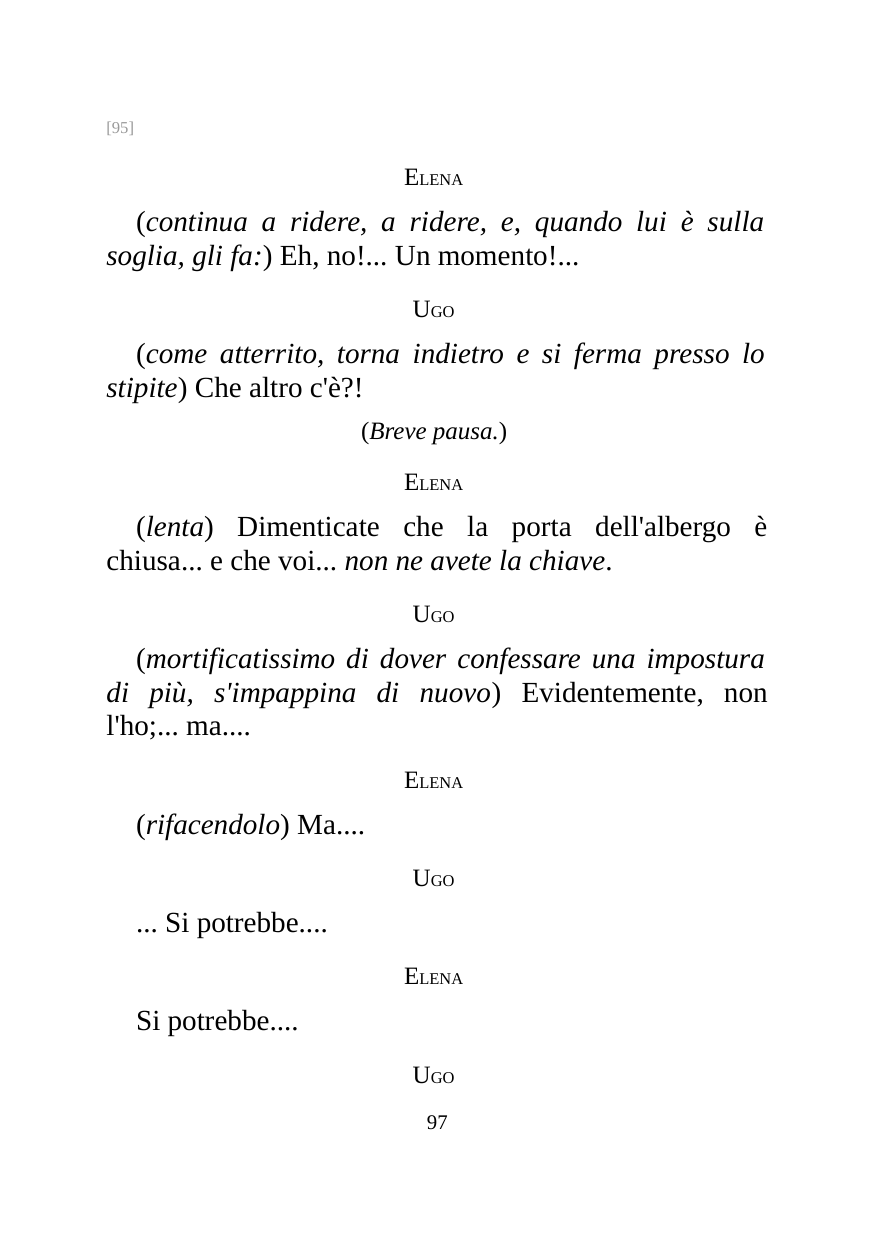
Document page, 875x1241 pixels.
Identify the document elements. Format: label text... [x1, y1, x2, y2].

text Ugo [106, 595, 768, 629]
text (lenta) Dimenticate che la porta dell'albergo è chiusa... e che voi... non ne avete la chiave. [106, 509, 768, 577]
text (continua a ridere, a ridere, e, quando lui è sulla soglia, gli fa:) Eh, no!... Un momento!... [106, 204, 768, 272]
text Elena [106, 158, 768, 192]
text Ugo [106, 859, 768, 893]
text Elena [106, 761, 768, 794]
text Elena [106, 463, 768, 497]
text (Breve pausa.) [106, 416, 768, 445]
text Ugo [106, 290, 768, 324]
text Si potrebbe.... [106, 1003, 768, 1037]
text Elena [106, 957, 768, 991]
text (rifacendolo) Ma.... [106, 807, 768, 840]
text Ugo [106, 1056, 768, 1089]
text ... Si potrebbe.... [106, 905, 768, 939]
text (mortificatissimo di dover confessare una impostura di più, s'impappina di nuovo) Evidentemente, non l'ho;... ma.... [106, 641, 768, 742]
text [95] [106, 106, 768, 140]
text (come atterrito, torna indietro e si ferma presso lo stipite) Che altro c'è?! [106, 336, 768, 403]
